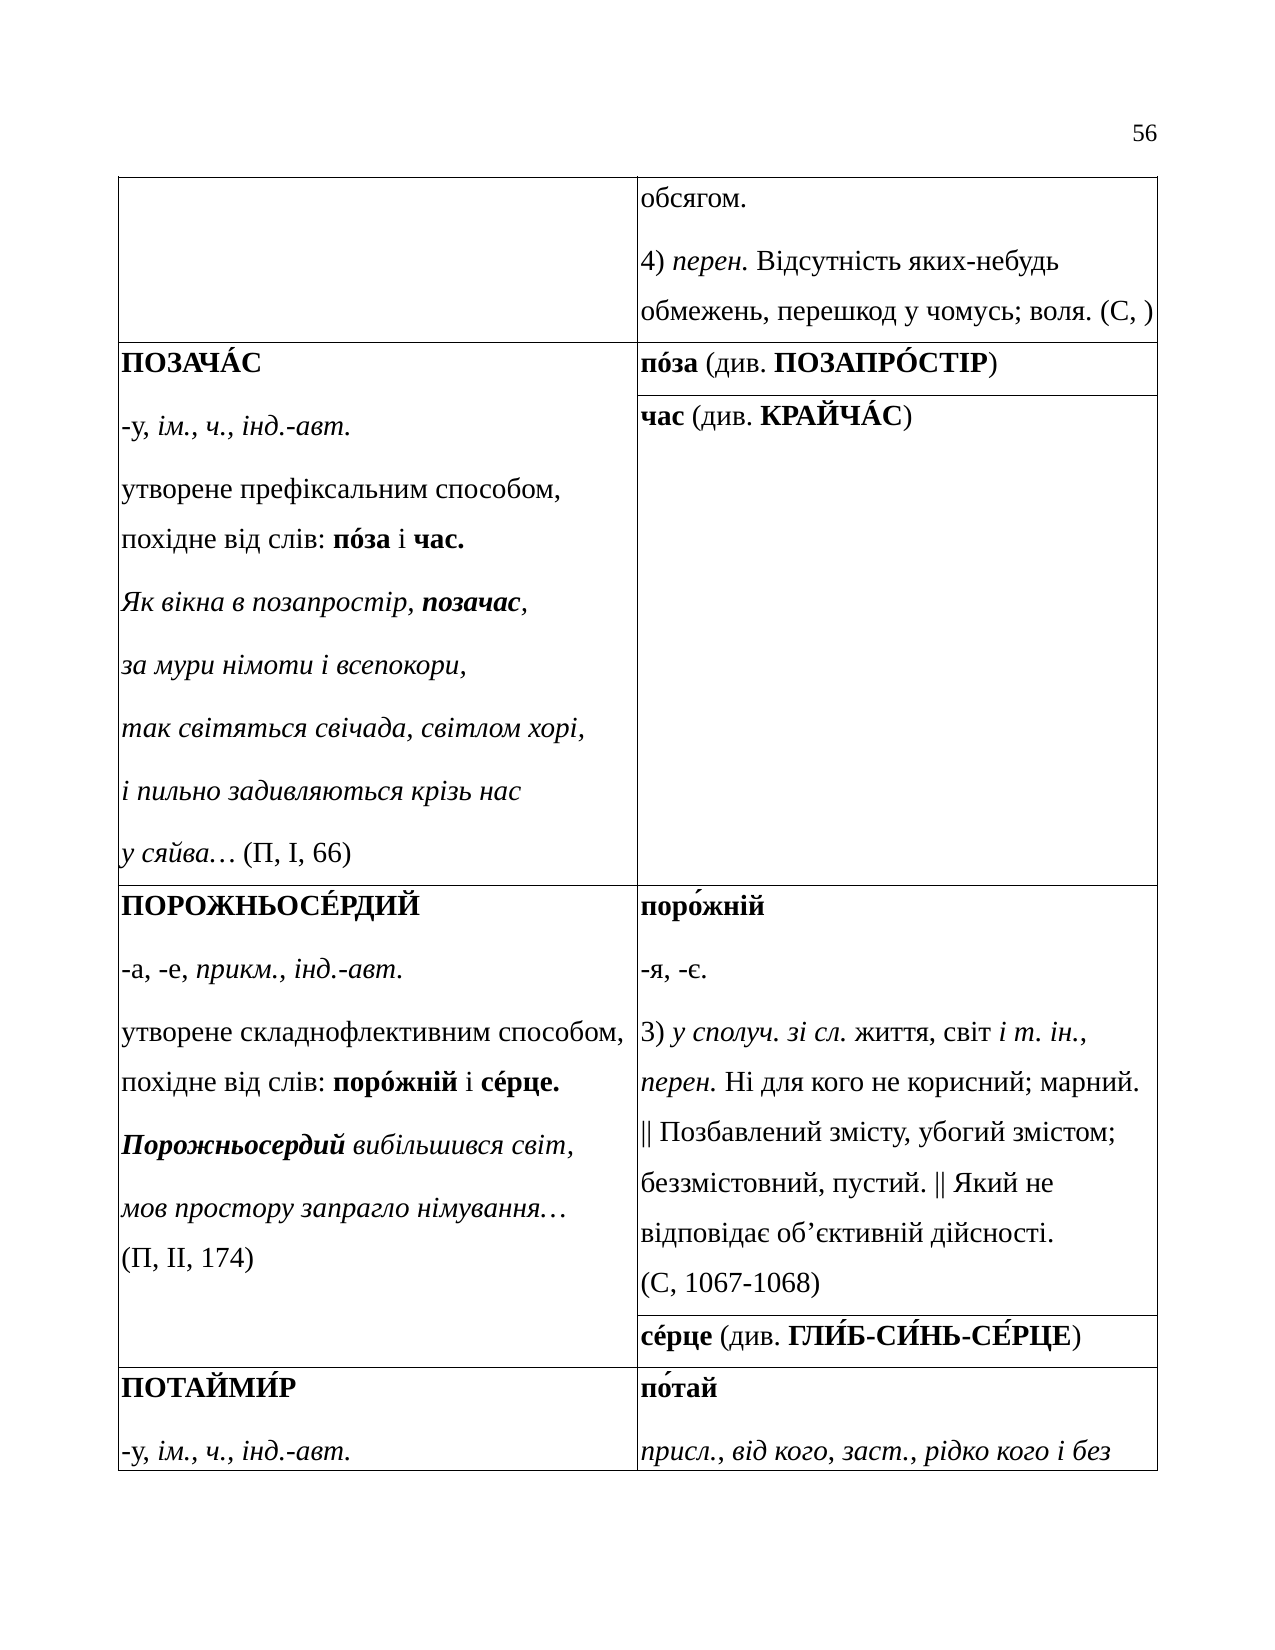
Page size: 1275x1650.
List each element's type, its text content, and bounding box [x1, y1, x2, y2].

table_cell поро́жній -я, -є. 3) у сполуч. зі сл. життя, світ і т. ін., перен. Ні для кого не корисний; марний. || Позбавлений змісту, убогий змістом; беззмістовний, пустий. || Який не відповідає об’єктивній дійсності. (С, 1067-1068) [638, 886, 1157, 1314]
table_cell сéрце (див. ГЛИ́Б-СИ́НЬ-СЕ́РЦЕ) [638, 1316, 1157, 1367]
table_cell пóза (див. ПОЗАПРÓСТІР) [638, 343, 1157, 395]
table_cell ПОЗАЧÁС -у, ім., ч., інд.-авт. утворене префіксальним способом, похідне від слів: пóза і час. Як вікна в позапростір, позачас, за мури німоти і всепокори, так світяться свічада, світлом хорі, і пильно задивляються крізь нас у сяйва… (П, І, 66) [119, 343, 637, 885]
table_cell ПОТАЙМИ́Р -у, ім., ч., інд.-авт. [119, 1368, 637, 1470]
table_cell час (див. КРАЙЧÁС) [638, 396, 1157, 885]
table_cell по́тай присл., від кого, заст., рідко кого і без [638, 1368, 1157, 1470]
table_cell ПОРОЖНЬОСÉРДИЙ -а, -е, прикм., інд.-авт. утворене складнофлективним способом, похідне від слів: порóжній і сéрце. Порожньосердий вибільшився світ, мов простору запрагло німування… (П, ІІ, 174) [119, 886, 637, 1367]
table_cell [119, 178, 637, 342]
table_cell обсягом. 4) перен. Відсутність яких-небудь обмежень, перешкод у чомусь; воля. (С, ) [638, 178, 1157, 342]
